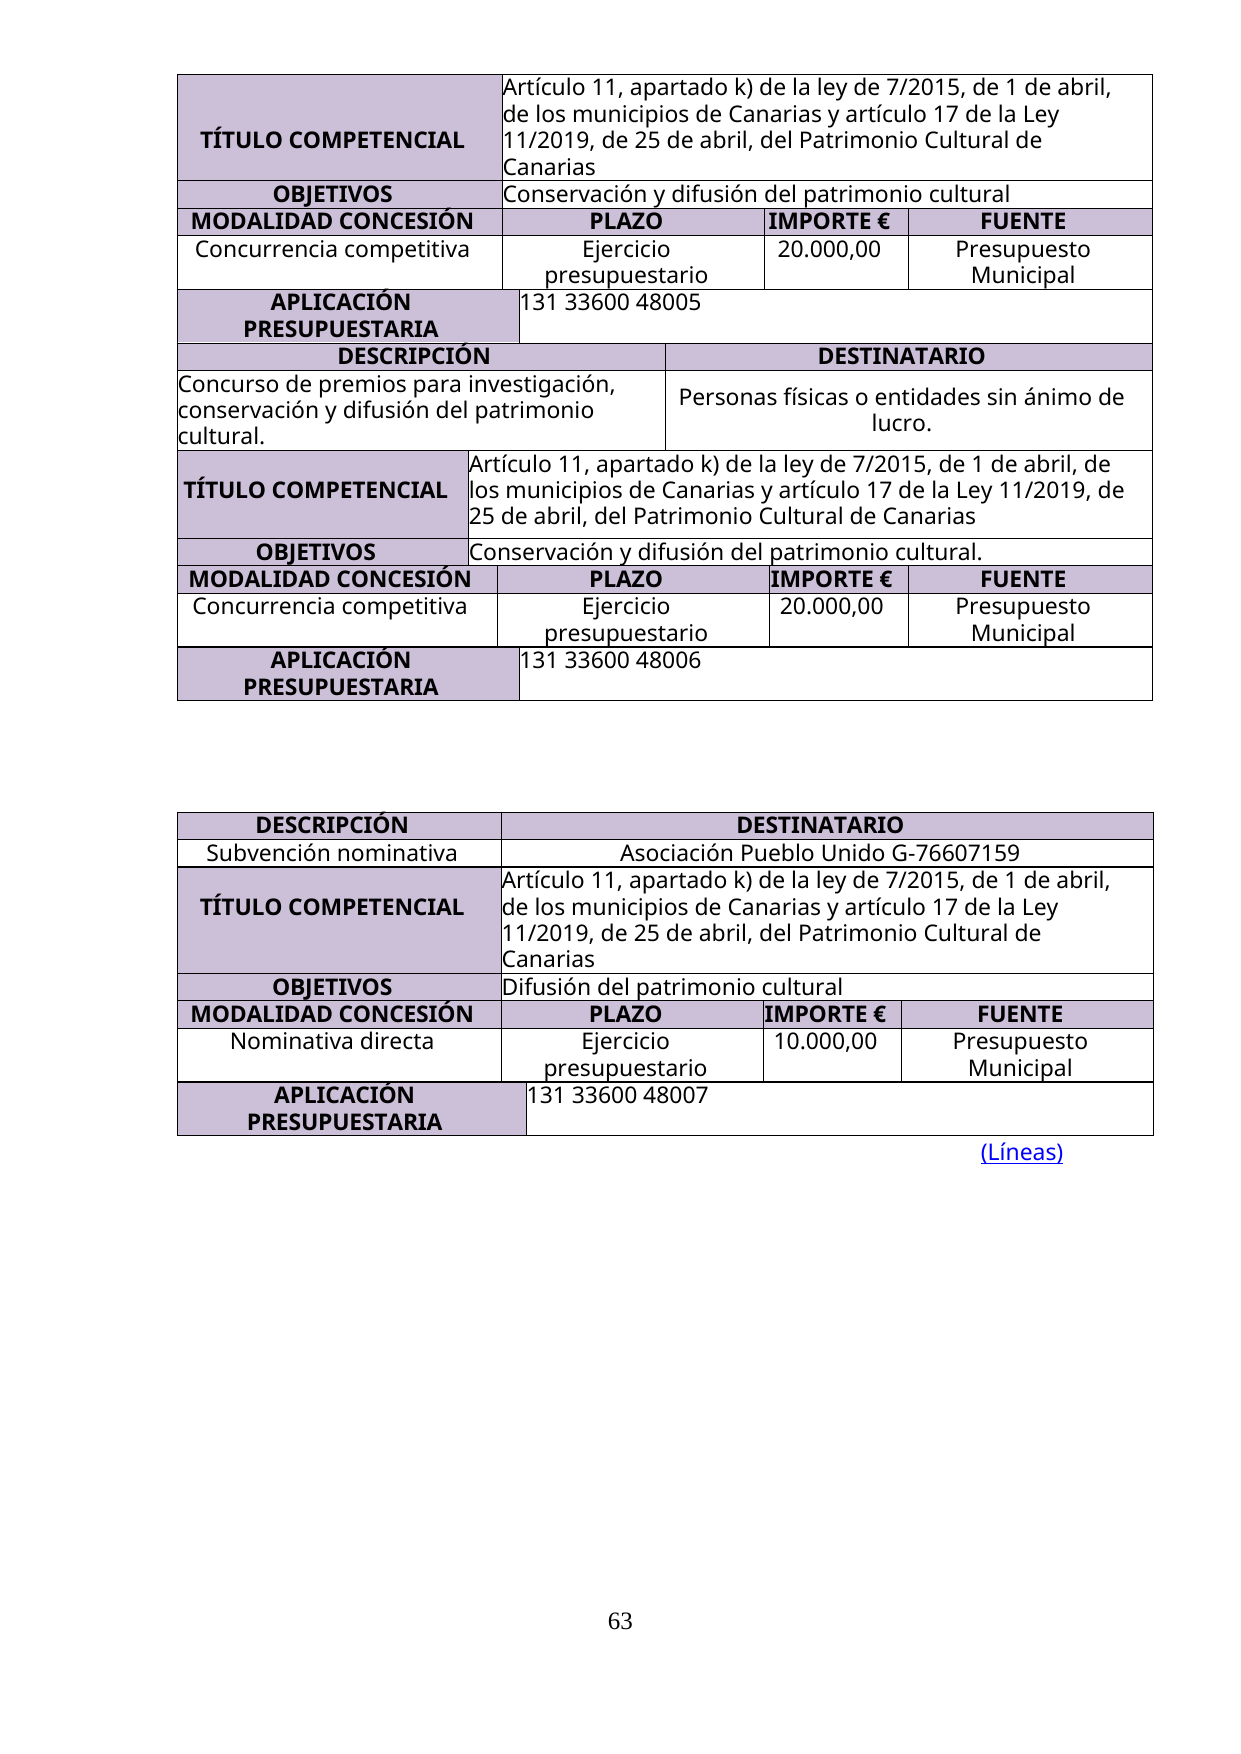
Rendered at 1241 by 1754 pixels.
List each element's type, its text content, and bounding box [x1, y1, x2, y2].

table_cell Asociación Pueblo Unido G-76607159 [502, 840, 1153, 866]
table_cell Artículo 11, apartado k) de la ley de 7/2015, de 1 de abril, de los municipios de Canarias y artículo 17 de la Ley 11/2019, de 25 de abril, del Patrimonio Cultural de Canarias [469, 451, 1152, 538]
table_cell FUENTE [909, 566, 1152, 593]
table_cell DESTINATARIO [666, 344, 1152, 370]
table_cell DESCRIPCIÓN [178, 344, 665, 370]
table_cell PLAZO [502, 1001, 763, 1028]
table_cell Nominativa directa [178, 1029, 501, 1081]
table_cell OBJETIVOS [178, 181, 502, 208]
table_cell Conservación y difusión del patrimonio cultural. [469, 539, 1152, 565]
table_cell 20.000,00 [765, 236, 908, 289]
table_cell TÍTULO COMPETENCIAL [178, 451, 468, 538]
table_cell MODALIDAD CONCESIÓN [178, 1001, 501, 1028]
table_cell TÍTULO COMPETENCIAL [178, 75, 502, 180]
table_cell Presupuesto Municipal [909, 594, 1152, 646]
table_cell MODALIDAD CONCESIÓN [178, 209, 502, 235]
table_cell 20.000,00 [770, 594, 908, 646]
table_cell PLAZO [503, 209, 764, 235]
table_cell 131 33600 48005 [520, 290, 1152, 342]
table_cell Ejercicio presupuestario [502, 1029, 763, 1081]
table_cell Subvención nominativa [178, 840, 501, 866]
table_cell Artículo 11, apartado k) de la ley de 7/2015, de 1 de abril, de los municipios de Canarias y artículo 17 de la Ley 11/2019, de 25 de abril, del Patrimonio Cultural de Canarias [503, 75, 1152, 180]
table_cell Concurrencia competitiva [178, 594, 497, 646]
table_header DESTINATARIO [502, 813, 1153, 839]
table_cell APLICACIÓN PRESUPUESTARIA [178, 1083, 526, 1135]
table_cell MODALIDAD CONCESIÓN [178, 566, 497, 593]
text (Líneas) [177, 1136, 1063, 1167]
table_cell APLICACIÓN PRESUPUESTARIA [178, 648, 519, 700]
table_cell TÍTULO COMPETENCIAL [178, 868, 501, 973]
table_cell 131 33600 48007 [527, 1083, 1153, 1135]
table_cell Artículo 11, apartado k) de la ley de 7/2015, de 1 de abril, de los municipios de Canarias y artículo 17 de la Ley 11/2019, de 25 de abril, del Patrimonio Cultural de Canarias [502, 868, 1153, 973]
table_cell 10.000,00 [764, 1029, 901, 1081]
table_cell FUENTE [902, 1001, 1153, 1028]
table_cell APLICACIÓN PRESUPUESTARIA [178, 290, 519, 342]
table_cell OBJETIVOS [178, 974, 501, 1000]
table_cell Personas físicas o entidades sin ánimo de lucro. [666, 371, 1152, 450]
table_cell IMPORTE € [770, 566, 908, 593]
table_cell Ejercicio presupuestario [498, 594, 769, 646]
table_cell FUENTE [909, 209, 1152, 235]
table_cell 131 33600 48006 [520, 648, 1152, 700]
table_cell Presupuesto Municipal [909, 236, 1152, 289]
table_cell Difusión del patrimonio cultural [502, 974, 1153, 1000]
table_cell Ejercicio presupuestario [503, 236, 764, 289]
table_cell Conservación y difusión del patrimonio cultural [503, 181, 1152, 208]
table_cell IMPORTE € [765, 209, 908, 235]
table_cell OBJETIVOS [178, 539, 468, 565]
table_header DESCRIPCIÓN [178, 813, 501, 839]
table_cell Presupuesto Municipal [902, 1029, 1153, 1081]
table_cell IMPORTE € [764, 1001, 901, 1028]
table_cell PLAZO [498, 566, 769, 593]
table_cell Concurso de premios para investigación, conservación y difusión del patrimonio cultural. [178, 371, 665, 450]
table_cell Concurrencia competitiva [178, 236, 502, 289]
